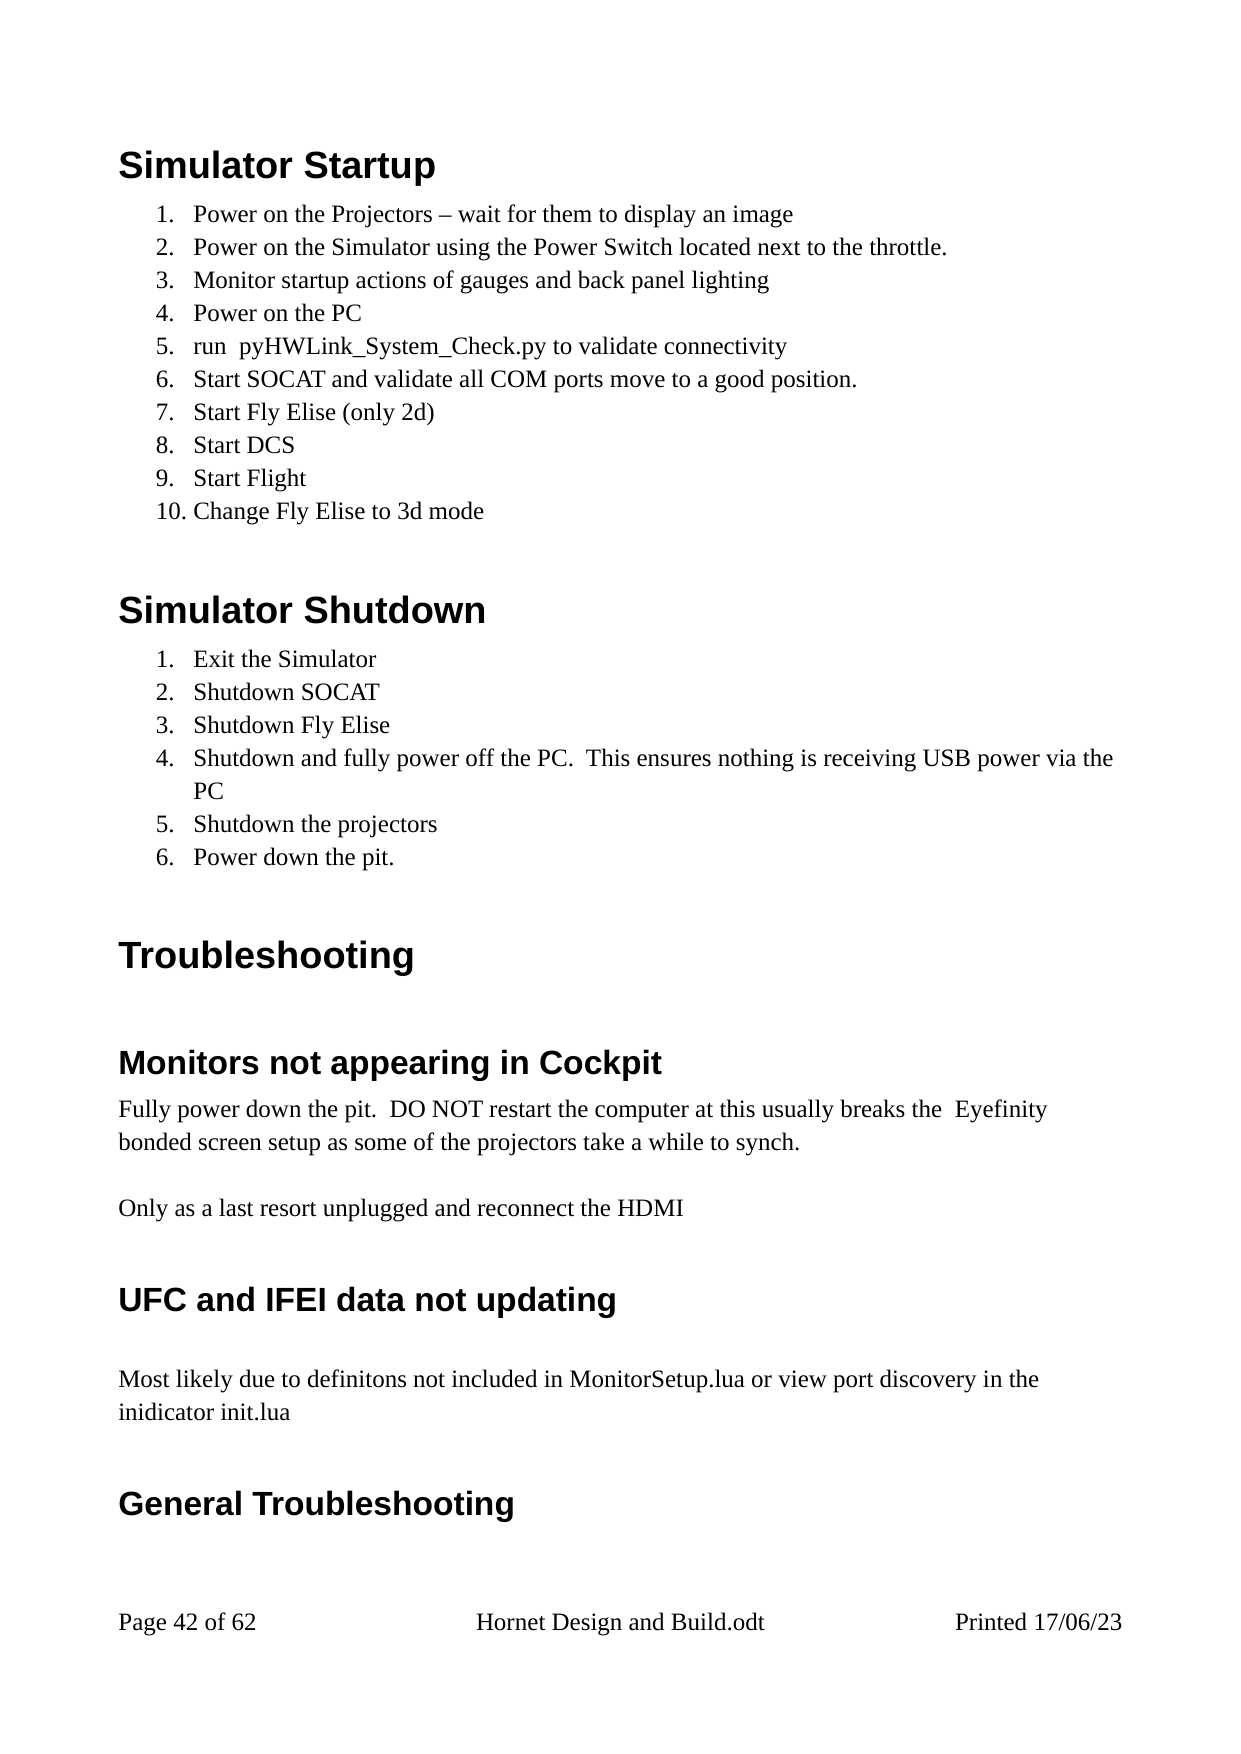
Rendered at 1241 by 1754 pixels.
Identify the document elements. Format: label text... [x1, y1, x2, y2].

list Start Fly Elise (only 2d) [156, 397, 1122, 426]
list Start SOCAT and validate all COM ports move to a good position. [156, 364, 1122, 393]
text Only as a last resort unplugged and reconnect the HDMI [118, 1193, 1122, 1222]
subtitle Monitors not appearing in Cockpit [118, 1043, 1122, 1081]
list Start Flight [156, 463, 1122, 492]
list Power on the PC [156, 298, 1122, 327]
list Change Fly Elise to 3d mode [156, 496, 1122, 525]
subtitle Simulator Shutdown [118, 587, 1122, 631]
list Shutdown Fly Elise [156, 710, 1122, 738]
list Shutdown the projectors [156, 809, 1122, 837]
list Shutdown and fully power off the PC. This ensures nothing is receiving USB power via the PC [156, 743, 1122, 804]
text Fully power down the pit. DO NOT restart the computer at this usually breaks the Eyefinity bonded screen setup as some of the projectors take a while to synch. [118, 1094, 1122, 1156]
list Power on the Projectors – wait for them to display an image [156, 199, 1122, 228]
subtitle UFC and IFEI data not updating [118, 1280, 1122, 1318]
list Start DCS [156, 430, 1122, 459]
list Power on the Simulator using the Power Switch located next to the throttle. [156, 232, 1122, 261]
list Shutdown SOCAT [156, 677, 1122, 705]
subtitle Simulator Startup [118, 143, 1122, 187]
list run pyHWLink_System_Check.py to validate connectivity [156, 331, 1122, 360]
subtitle Troubleshooting [118, 933, 1122, 976]
subtitle General Troubleshooting [118, 1484, 1122, 1523]
list Exit the Simulator [156, 644, 1122, 672]
text Most likely due to definitons not included in MonitorSetup.lua or view port discovery in the inidicator init.lua [118, 1364, 1122, 1426]
list Power down the pit. [156, 842, 1122, 871]
list Monitor startup actions of gauges and back panel lighting [156, 265, 1122, 294]
